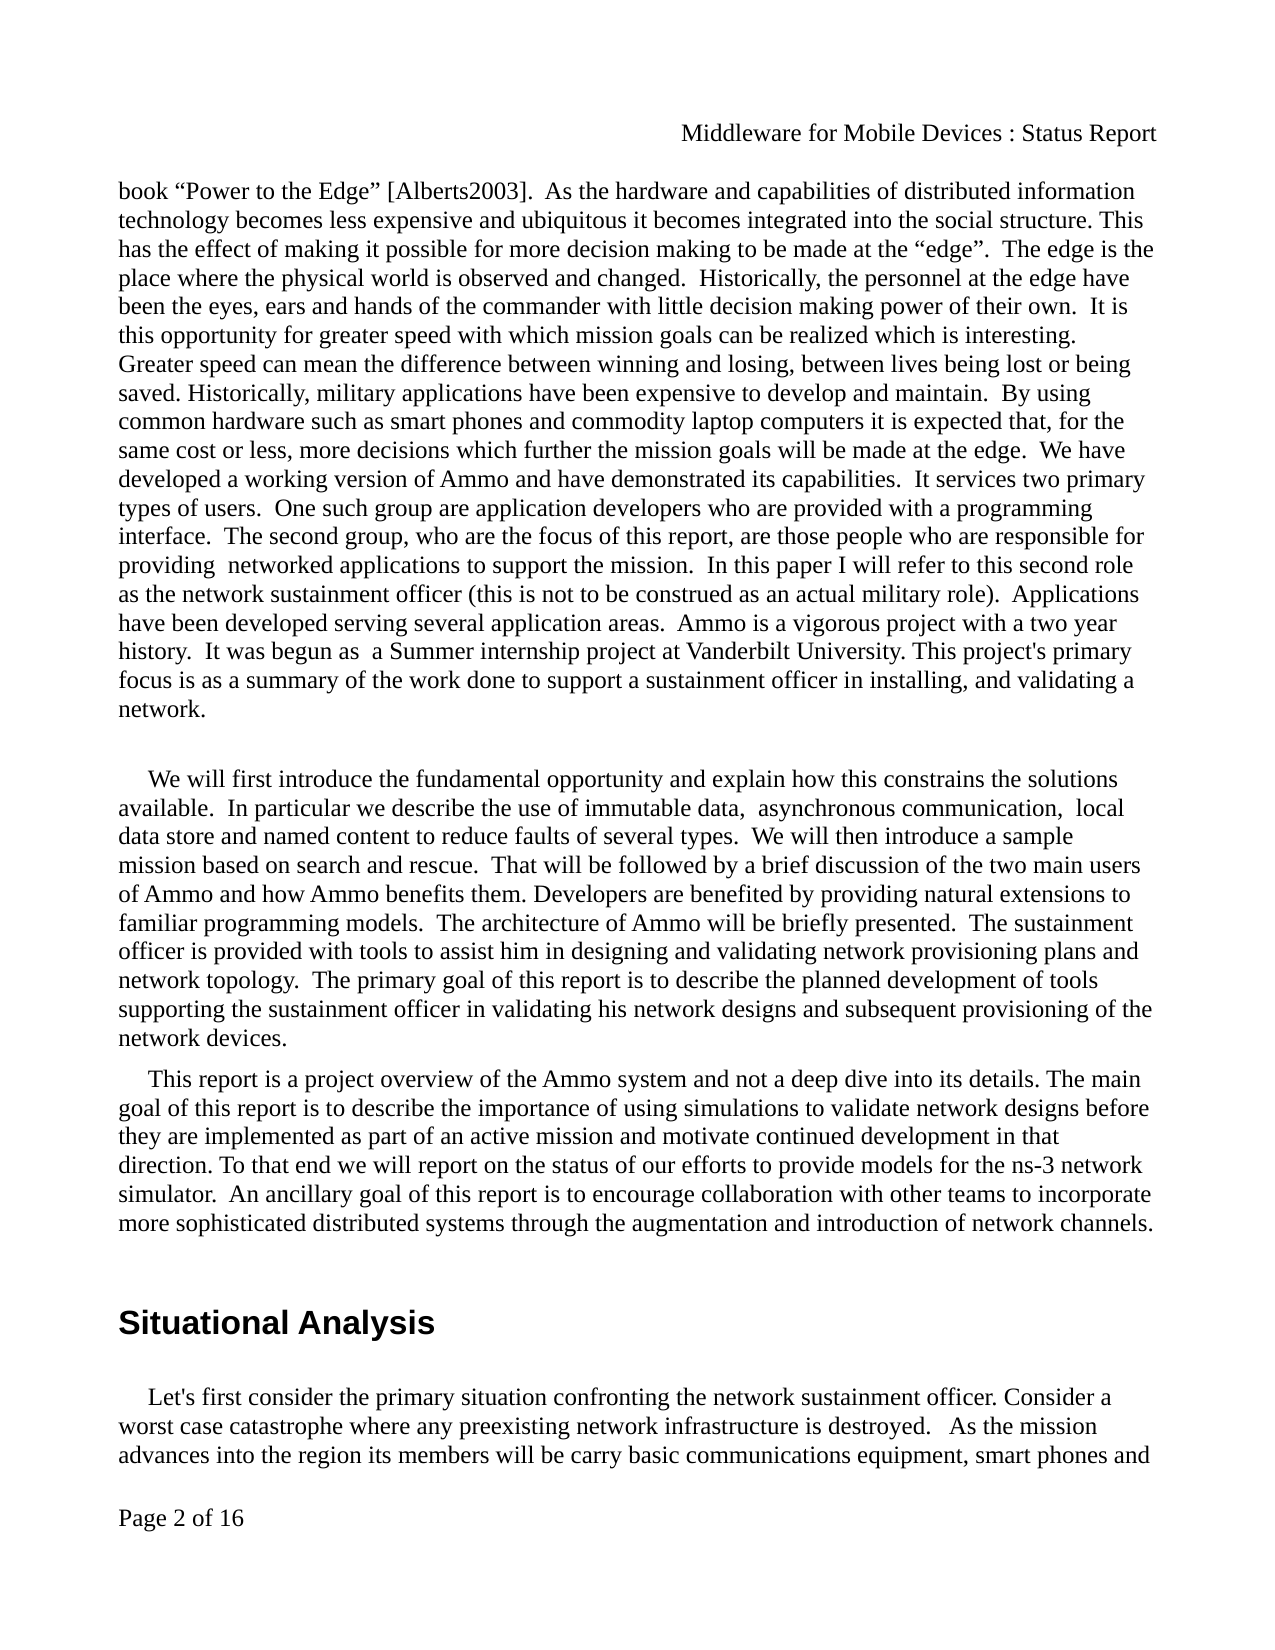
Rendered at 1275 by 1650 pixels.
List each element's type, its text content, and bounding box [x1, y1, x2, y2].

text This report is a project overview of the Ammo system and not a deep dive into its details. The main goal of this report is to describe the importance of using simulations to validate network designs before they are implemented as part of an active mission and motivate continued development in that direction. To that end we will report on the status of our efforts to provide models for the ns-3 network simulator. An ancillary goal of this report is to encourage collaboration with other teams to incorporate more sophisticated distributed systems through the augmentation and introduction of network channels. [118, 1064, 1157, 1236]
text We will first introduce the fundamental opportunity and explain how this constrains the solutions available. In particular we describe the use of immutable data, asynchronous communication, local data store and named content to reduce faults of several types. We will then introduce a sample mission based on search and rescue. That will be followed by a brief discussion of the two main users of Ammo and how Ammo benefits them. Developers are benefited by providing natural extensions to familiar programming models. The architecture of Ammo will be briefly presented. The sustainment officer is provided with tools to assist him in designing and validating network provisioning plans and network topology. The primary goal of this report is to describe the planned development of tools supporting the sustainment officer in validating his network designs and subsequent provisioning of the network devices. [118, 764, 1157, 1051]
text book “Power to the Edge” [Alberts2003]. As the hardware and capabilities of distributed information technology becomes less expensive and ubiquitous it becomes integrated into the social structure. This has the effect of making it possible for more decision making to be made at the “edge”. The edge is the place where the physical world is observed and changed. Historically, the personnel at the edge have been the eyes, ears and hands of the commander with little decision making power of their own. It is this opportunity for greater speed with which mission goals can be realized which is interesting. Greater speed can mean the difference between winning and losing, between lives being lost or being saved. Historically, military applications have been expensive to develop and maintain. By using common hardware such as smart phones and commodity laptop computers it is expected that, for the same cost or less, more decisions which further the mission goals will be made at the edge. We have developed a working version of Ammo and have demonstrated its capabilities. It services two primary types of users. One such group are application developers who are provided with a programming interface. The second group, who are the focus of this report, are those people who are responsible for providing networked applications to support the mission. In this paper I will refer to this second role as the network sustainment officer (this is not to be construed as an actual military role). Applications have been developed serving several application areas. Ammo is a vigorous project with a two year history. It was begun as a Summer internship project at Vanderbilt University. This project's primary focus is as a summary of the work done to support a sustainment officer in installing, and validating a network. [118, 176, 1157, 723]
subtitle Situational Analysis [118, 1303, 1157, 1341]
text Let's first consider the primary situation confronting the network sustainment officer. Consider a worst case catastrophe where any preexisting network infrastructure is destroyed. As the mission advances into the region its members will be carry basic communications equipment, smart phones and [118, 1382, 1157, 1469]
